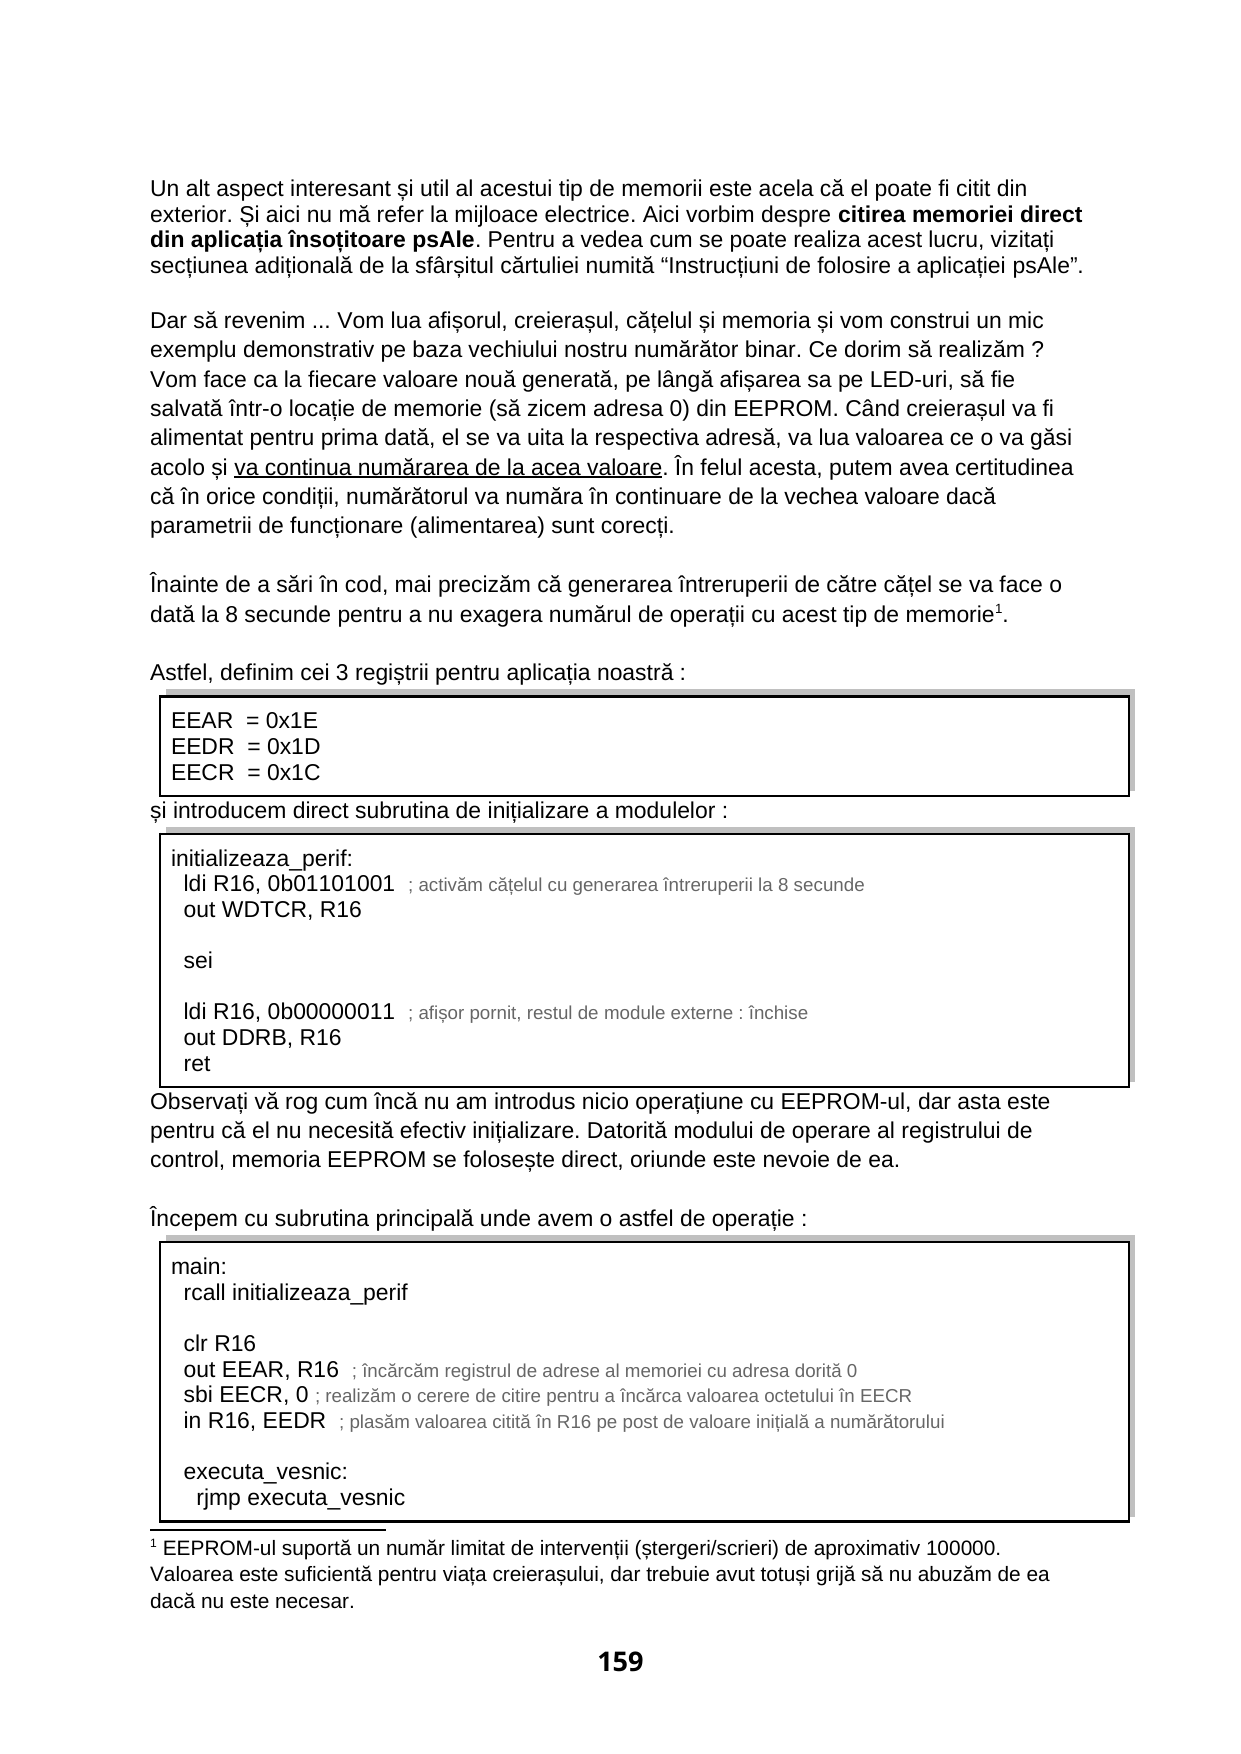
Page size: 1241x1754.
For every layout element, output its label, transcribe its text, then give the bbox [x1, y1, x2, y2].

text Un alt aspect interesant și util al acestui tip de memorii este acela că el poate fi citit din exterior. Și aici nu mă refer la mijloace electrice. Aici vorbim despre citirea memoriei direct din aplicația însoțitoare psAle. Pentru a vedea cum se poate realiza acest lucru, vizitați secțiunea adițională de la sfârșitul cărtuliei numită “Instrucțiuni de folosire a aplicației psAle”. [150, 176, 1091, 278]
text Observați vă rog cum încă nu am introdus nicio operațiune cu EEPROM-ul, dar asta este pentru că el nu necesită efectiv inițializare. Datorită modului de operare al registrului de control, memoria EEPROM se folosește direct, oriunde este nevoie de ea. [150, 1088, 1091, 1173]
text Începem cu subrutina principală unde avem o astfel de operație : [150, 1206, 1091, 1231]
text și introducem direct subrutina de inițializare a modulelor : [150, 797, 1091, 823]
table_header main: rcall initializeaza_perif clr R16 out EEAR, R16 ; încărcăm registrul de adrese al memoriei cu adresa dorită 0 sbi EECR, 0 ; realizăm o cerere de citire pentru a încărca valoarea octetului în EECR in R16, EEDR ; plasăm valoarea citită în R16 pe post de valoare inițială a numărătorului executa_vesnic: rjmp executa_vesnic [161, 1243, 1128, 1520]
table_header EEAR = 0x1E EEDR = 0x1D EECR = 0x1C [161, 698, 1128, 795]
table_header initializeaza_perif: ldi R16, 0b01101001 ; activăm cățelul cu generarea întreruperii la 8 secunde out WDTCR, R16 sei ldi R16, 0b00000011 ; afișor pornit, restul de module externe : închise out DDRB, R16 ret [161, 835, 1128, 1086]
text Dar să revenim ... Vom lua afișorul, creierașul, cățelul și memoria și vom construi un mic exemplu demonstrativ pe baza vechiului nostru numărător binar. Ce dorim să realizăm ? Vom face ca la fiecare valoare nouă generată, pe lângă afișarea sa pe LED-uri, să fie salvată într-o locație de memorie (să zicem adresa 0) din EEPROM. Când creierașul va fi alimentat pentru prima dată, el se va uita la respectiva adresă, va lua valoarea ce o va găsi acolo și va continua numărarea de la acea valoare. În felul acesta, putem avea certitudinea că în orice condiții, numărătorul va număra în continuare de la vechea valoare dacă parametrii de funcționare (alimentarea) sunt corecți. [150, 307, 1091, 539]
text Astfel, definim cei 3 regiștrii pentru aplicația noastră : [150, 660, 1091, 686]
text EEPROM-ul suportă un număr limitat de intervenții (ștergeri/scrieri) de aproximativ 100000. Valoarea este suficientă pentru viața creierașului, dar trebuie avut totuși grijă să nu abuzăm de ea dacă nu este necesar. [150, 1536, 1091, 1613]
text Înainte de a sări în cod, mai precizăm că generarea întreruperii de către cățel se va face o dată la 8 secunde pentru a nu exagera numărul de operații cu acest tip de memorie. [150, 572, 1091, 627]
